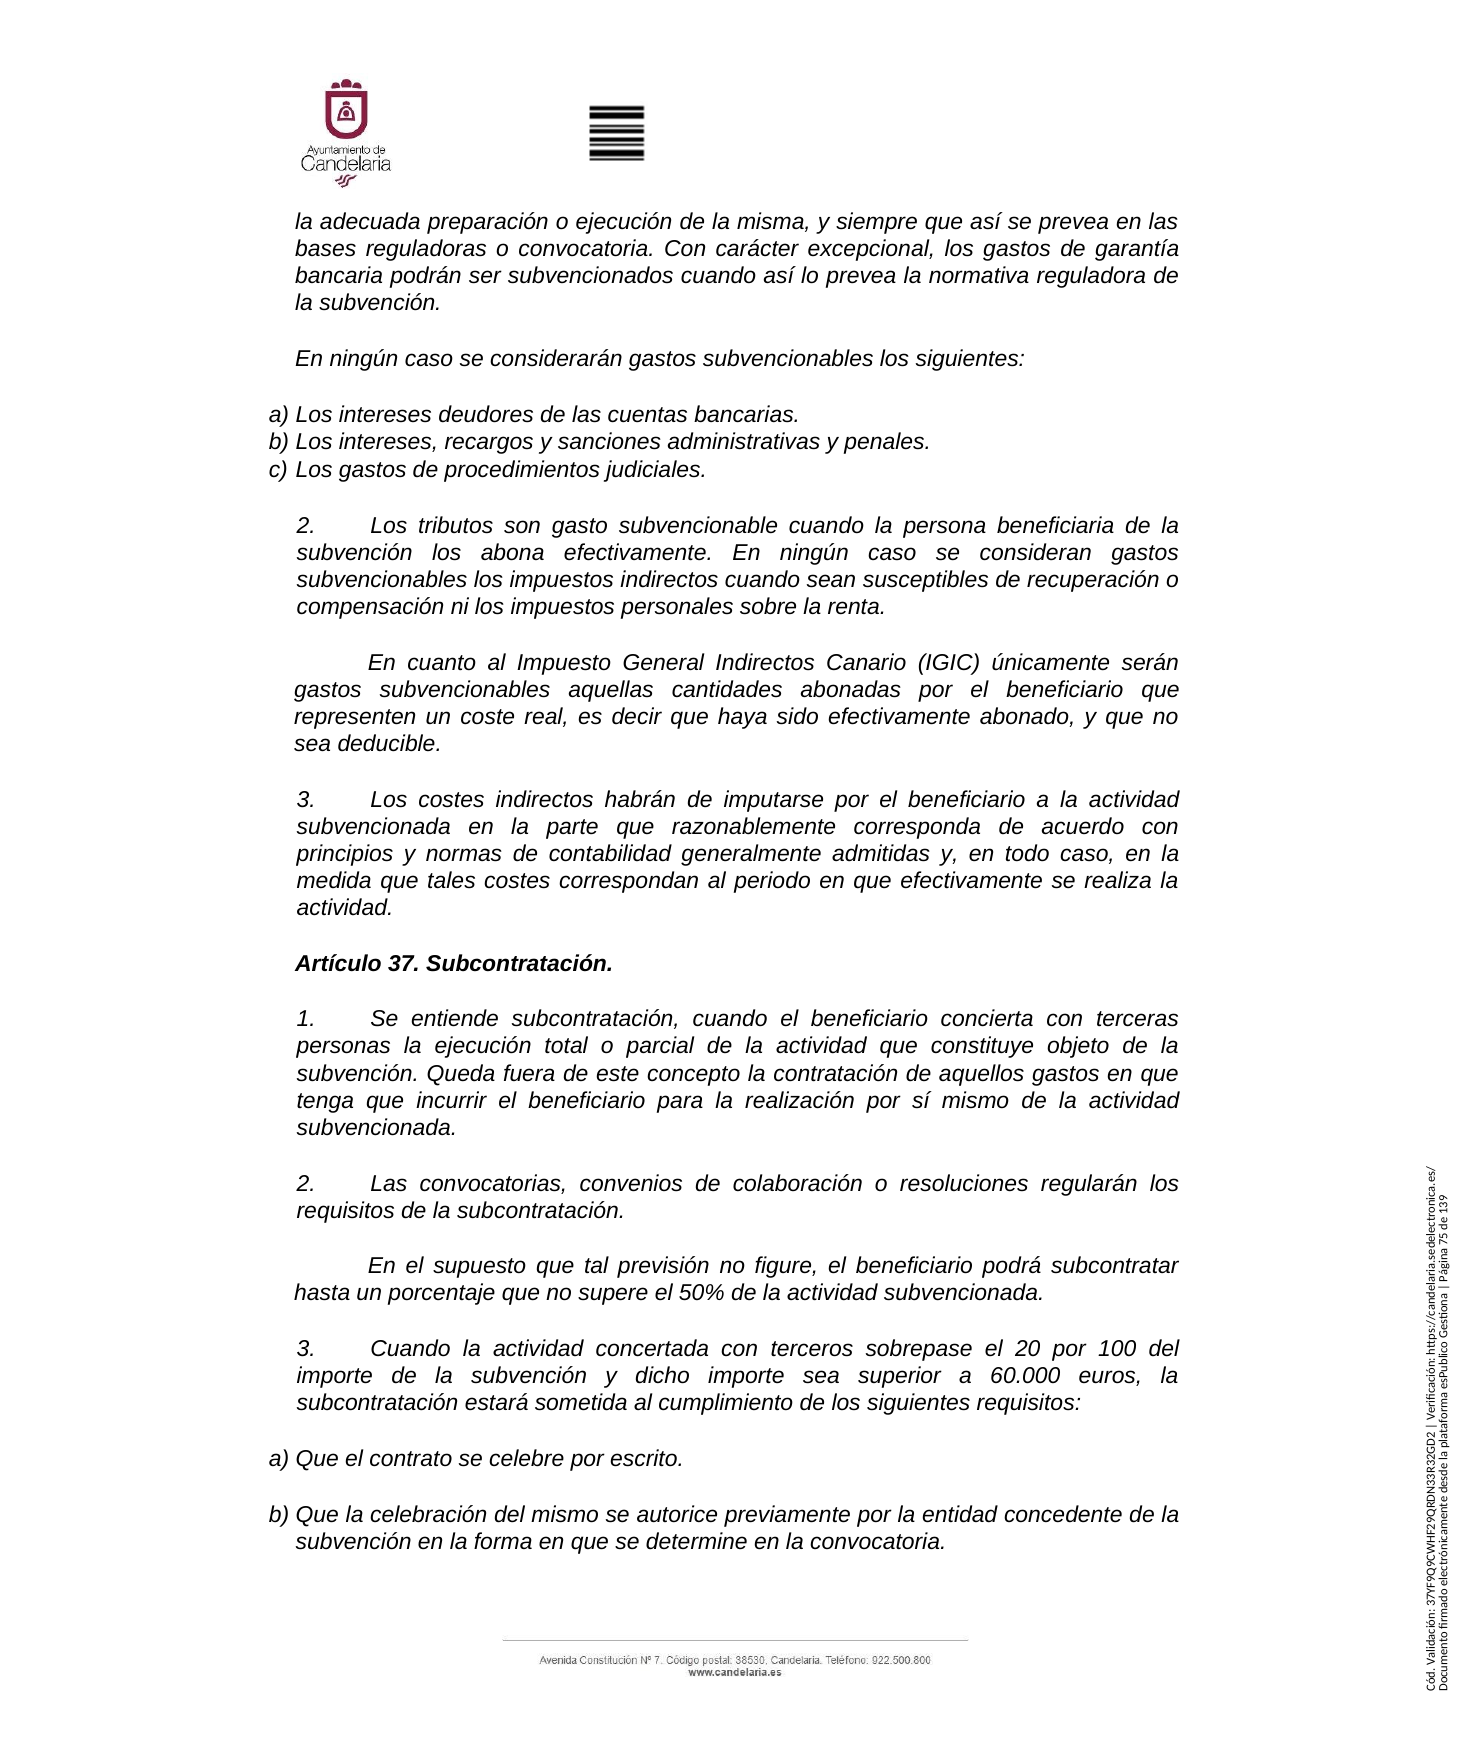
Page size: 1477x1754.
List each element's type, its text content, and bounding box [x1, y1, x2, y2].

text Artículo 37. Subcontratación. [295, 950, 1182, 976]
text En el supuesto que tal previsión no figure, el beneficiario podrá subcontratar hasta un porcentaje que no supere el 50% de la actividad subvencionada. [294, 1252, 1182, 1306]
text la adecuada preparación o ejecución de la misma, y siempre que así se prevea en las bases reguladoras o convocatoria. Con carácter excepcional, los gastos de garantía bancaria podrán ser subvencionados cuando así lo prevea la normativa reguladora de la subvención. [295, 208, 1182, 316]
list Los gastos de procedimientos judiciales. [268, 456, 1182, 482]
list Se entiende subcontratación, cuando el beneficiario concierta con terceras personas la ejecución total o parcial de la actividad que constituye objeto de la subvención. Queda fuera de este concepto la contratación de aquellos gastos en que tenga que incurrir el beneficiario para la realización por sí mismo de la actividad subvencionada. [296, 1005, 1182, 1140]
list Los intereses deudores de las cuentas bancarias. [268, 401, 1182, 427]
list Que la celebración del mismo se autorice previamente por la entidad concedente de la subvención en la forma en que se determine en la convocatoria. [269, 1501, 1182, 1554]
text En ningún caso se considerarán gastos subvencionables los siguientes: [295, 345, 1182, 371]
list Que el contrato se celebre por escrito. [269, 1445, 1182, 1471]
list Las convocatorias, convenios de colaboración o resoluciones regularán los requisitos de la subcontratación. [296, 1169, 1182, 1223]
list Los tributos son gasto subvencionable cuando la persona beneficiaria de la subvención los abona efectivamente. En ningún caso se consideran gastos subvencionables los impuestos indirectos cuando sean susceptibles de recuperación o compensación ni los impuestos personales sobre la renta. [296, 512, 1182, 619]
list Los intereses, recargos y sanciones administrativas y penales. [268, 428, 1182, 455]
list Cuando la actividad concertada con terceros sobrepase el 20 por 100 del importe de la subvención y dicho importe sea superior a 60.000 euros, la subcontratación estará sometida al cumplimiento de los siguientes requisitos: [296, 1335, 1182, 1416]
text En cuanto al Impuesto General Indirectos Canario (IGIC) únicamente serán gastos subvencionables aquellas cantidades abonadas por el beneficiario que representen un coste real, es decir que haya sido efectivamente abonado, y que no sea deducible. [294, 649, 1182, 756]
list Los costes indirectos habrán de imputarse por el beneficiario a la actividad subvencionada en la parte que razonablemente corresponda de acuerdo con principios y normas de contabilidad generalmente admitidas y, en todo caso, en la medida que tales costes correspondan al periodo en que efectivamente se realiza la actividad. [296, 786, 1182, 920]
